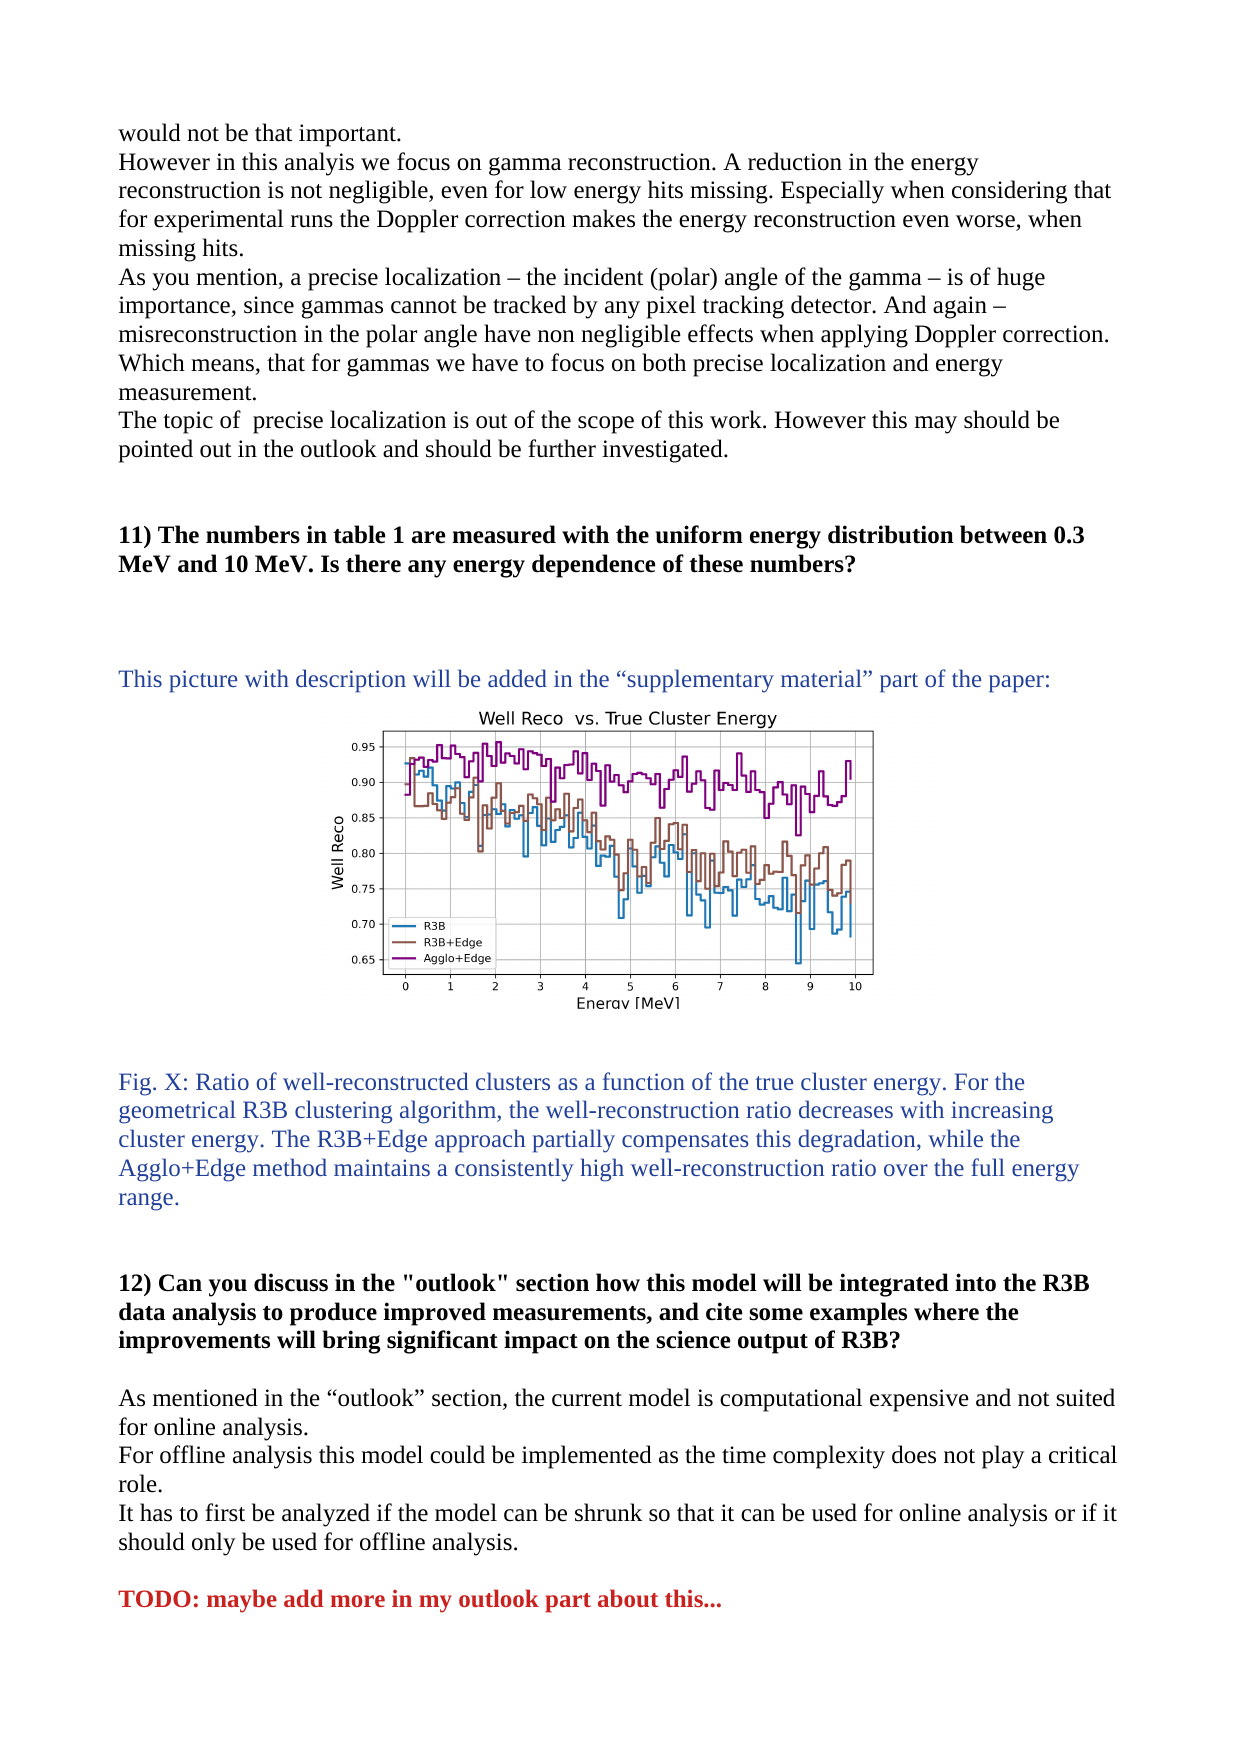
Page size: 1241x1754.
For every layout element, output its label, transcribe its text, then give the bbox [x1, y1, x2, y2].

text would not be that important. [118, 118, 1122, 147]
text As mentioned in the “outlook” section, the current model is computational expensive and not suited for online analysis. [118, 1383, 1122, 1441]
text However in this analyis we focus on gamma reconstruction. A reduction in the energy reconstruction is not negligible, even for low energy hits missing. Especially when considering that for experimental runs the Doppler correction makes the energy reconstruction even worse, when missing hits. [118, 147, 1122, 262]
picture [304, 693, 936, 1009]
text 11) The numbers in table 1 are measured with the uniform energy distribution between 0.3 MeV and 10 MeV. Is there any energy dependence of these numbers? [118, 521, 1122, 578]
text Fig. X: Ratio of well-reconstructed clusters as a function of the true cluster energy. For the geometrical R3B clustering algorithm, the well-reconstruction ratio decreases with increasing cluster energy. The R3B+Edge approach partially compensates this degradation, while the Agglo+Edge method maintains a consistently high well-reconstruction ratio over the full energy range. [118, 1067, 1122, 1211]
text TODO: maybe add more in my outlook part about this... [118, 1584, 1122, 1613]
text It has to first be analyzed if the model can be shrunk so that it can be used for online analysis or if it should only be used for offline analysis. [118, 1498, 1122, 1556]
text The topic of precise localization is out of the scope of this work. However this may should be pointed out in the outlook and should be further investigated. [118, 406, 1122, 463]
text 12) Can you discuss in the "outlook" section how this model will be integrated into the R3B data analysis to produce improved measurements, and cite some examples where the improvements will bring significant impact on the science output of R3B? [118, 1268, 1122, 1354]
text For offline analysis this model could be implemented as the time complexity does not play a critical role. [118, 1441, 1122, 1498]
text As you mention, a precise localization – the incident (polar) angle of the gamma – is of huge importance, since gammas cannot be tracked by any pixel tracking detector. And again – misreconstruction in the polar angle have non negligible effects when applying Doppler correction. [118, 262, 1122, 348]
text This picture with description will be added in the “supplementary material” part of the paper: [118, 664, 1122, 693]
text Which means, that for gammas we have to focus on both precise localization and energy measurement. [118, 348, 1122, 406]
